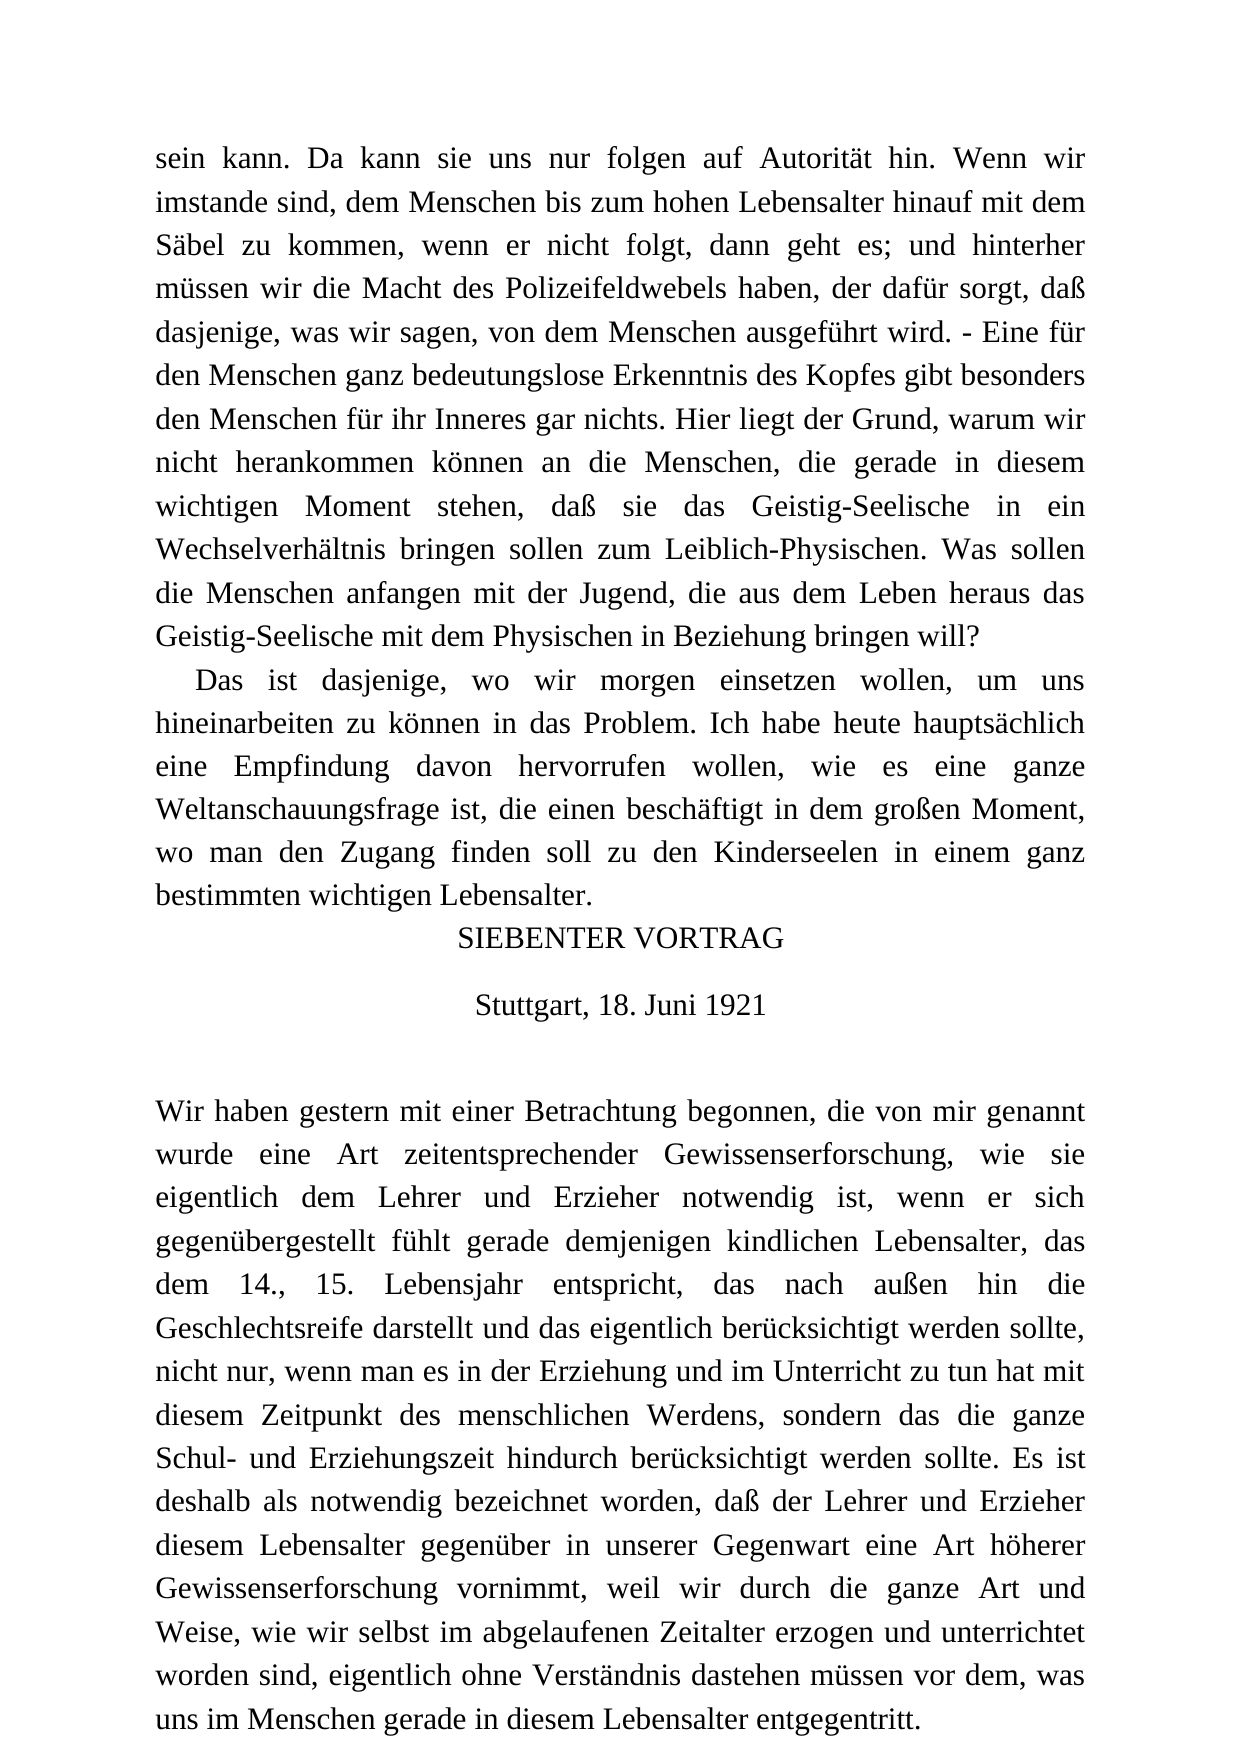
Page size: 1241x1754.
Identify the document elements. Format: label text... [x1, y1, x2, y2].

text Wir haben gestern mit einer Betrachtung begonnen, die von mir genannt wurde eine Art zeitentsprechender Gewissenserforschung, wie sie eigentlich dem Lehrer und Erzieher notwendig ist, wenn er sich gegenübergestellt fühlt gerade demjenigen kindlichen Lebensalter, das dem 14., 15. Lebensjahr entspricht, das nach außen hin die Geschlechtsreife darstellt und das eigentlich berücksichtigt werden sollte, nicht nur, wenn man es in der Erziehung und im Unterricht zu tun hat mit diesem Zeitpunkt des menschlichen Werdens, sondern das die ganze Schul- und Erziehungszeit hindurch berücksichtigt werden sollte. Es ist deshalb als notwendig bezeichnet worden, daß der Lehrer und Erzieher diesem Lebensalter gegenüber in unserer Gegenwart eine Art höherer Gewissenserforschung vornimmt, weil wir durch die ganze Art und Weise, wie wir selbst im abgelaufenen Zeitalter erzogen und unterrichtet worden sind, eigentlich ohne Verständnis dastehen müssen vor dem, was uns im Menschen gerade in diesem Lebensalter entgegentritt. [155, 1092, 1086, 1736]
text Stuttgart, 18. Juni 1921 [155, 986, 1086, 1022]
text Das ist dasjenige, wo wir morgen einsetzen wollen, um uns hineinarbeiten zu können in das Problem. Ich habe heute hauptsächlich eine Empfindung davon hervorrufen wollen, wie es eine ganze Weltanschauungsfrage ist, die einen beschäftigt in dem großen Moment, wo man den Zugang finden soll zu den Kinderseelen in einem ganz bestimmten wichtigen Lebensalter. [155, 661, 1086, 912]
text sein kann. Da kann sie uns nur folgen auf Autorität hin. Wenn wir imstande sind, dem Menschen bis zum hohen Lebensalter hinauf mit dem Säbel zu kommen, wenn er nicht folgt, dann geht es; und hinterher müssen wir die Macht des Polizeifeldwebels haben, der dafür sorgt, daß dasjenige, was wir sagen, von dem Menschen ausgeführt wird. - Eine für den Menschen ganz bedeutungslose Erkenntnis des Kopfes gibt besonders den Menschen für ihr Inneres gar nichts. Hier liegt der Grund, warum wir nicht herankommen können an die Menschen, die gerade in diesem wichtigen Moment stehen, daß sie das Geistig-Seelische in ein Wechselverhältnis bringen sollen zum Leiblich-Physischen. Was sollen die Menschen anfangen mit der Jugend, die aus dem Leben heraus das Geistig-Seelische mit dem Physischen in Beziehung bringen will? [155, 139, 1086, 653]
subtitle SIEBENTER VORTRAG [155, 919, 1086, 955]
